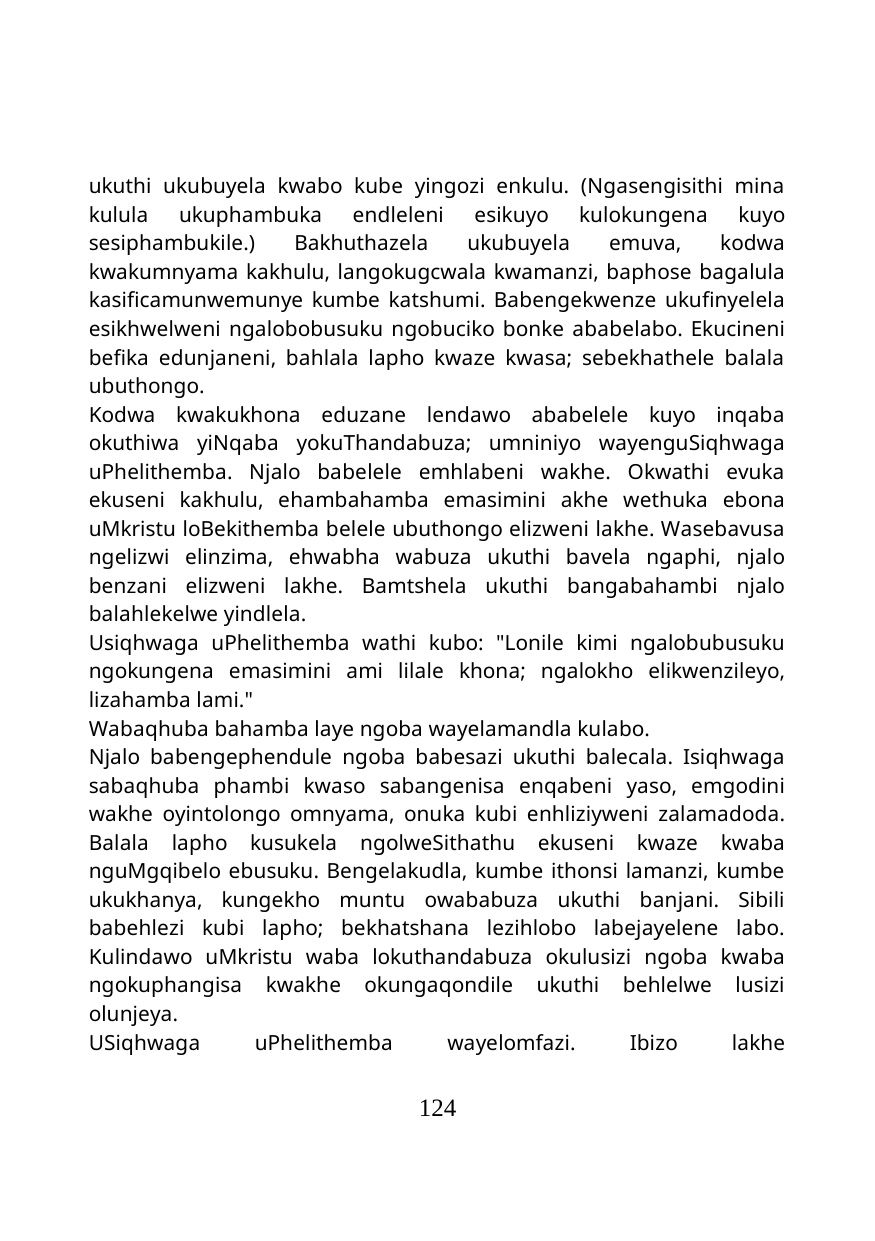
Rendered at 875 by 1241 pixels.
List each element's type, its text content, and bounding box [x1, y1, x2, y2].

text ukuthi ukubuyela kwabo kube yingozi enkulu. (Ngasengisithi mina kulula ukuphambuka endleleni esikuyo kulokungena kuyo sesiphambukile.) Bakhuthazela ukubuyela emuva, kodwa kwakumnyama kakhulu, langokugcwala kwamanzi, baphose bagalula kasificamunwemunye kumbe katshumi. Babengekwenze ukufinyelela esikhwelweni ngalobobusuku ngobuciko bonke ababelabo. Ekucineni befika edunjaneni, bahlala lapho kwaze kwasa; sebekhathele balala ubuthongo. [88, 171, 786, 399]
text Wabaqhuba bahamba laye ngoba wayelamandla kulabo. [88, 713, 786, 742]
text Usiqhwaga uPhelithemba wathi kubo: "Lonile kimi ngalobubusuku ngokungena emasimini ami lilale khona; ngalokho elikwenzileyo, lizahamba lami." [88, 628, 786, 713]
text Njalo babengephendule ngoba babesazi ukuthi balecala. Isiqhwaga sabaqhuba phambi kwaso sabangenisa enqabeni yaso, emgodini wakhe oyintolongo omnyama, onuka kubi enhliziyweni zalamadoda. Balala lapho kusukela ngolweSithathu ekuseni kwaze kwaba nguMgqibelo ebusuku. Bengelakudla, kumbe ithonsi lamanzi, kumbe ukukhanya, kungekho muntu owababuza ukuthi banjani. Sibili babehlezi kubi lapho; bekhatshana lezihlobo labejayelene labo. Kulindawo uMkristu waba lokuthandabuza okulusizi ngoba kwaba ngokuphangisa kwakhe okungaqondile ukuthi behlelwe lusizi olunjeya. [88, 742, 786, 1027]
text Kodwa kwakukhona eduzane lendawo ababelele kuyo inqaba okuthiwa yiNqaba yokuThandabuza; umniniyo wayenguSiqhwaga uPhelithemba. Njalo babelele emhlabeni wakhe. Okwathi evuka ekuseni kakhulu, ehambahamba emasimini akhe wethuka ebona uMkristu loBekithemba belele ubuthongo elizweni lakhe. Wasebavusa ngelizwi elinzima, ehwabha wabuza ukuthi bavela ngaphi, njalo benzani elizweni lakhe. Bamtshela ukuthi bangabahambi njalo balahlekelwe yindlela. [88, 399, 786, 628]
text USiqhwaga uPhelithemba wayelomfazi. Ibizo lakhe [88, 1027, 786, 1056]
